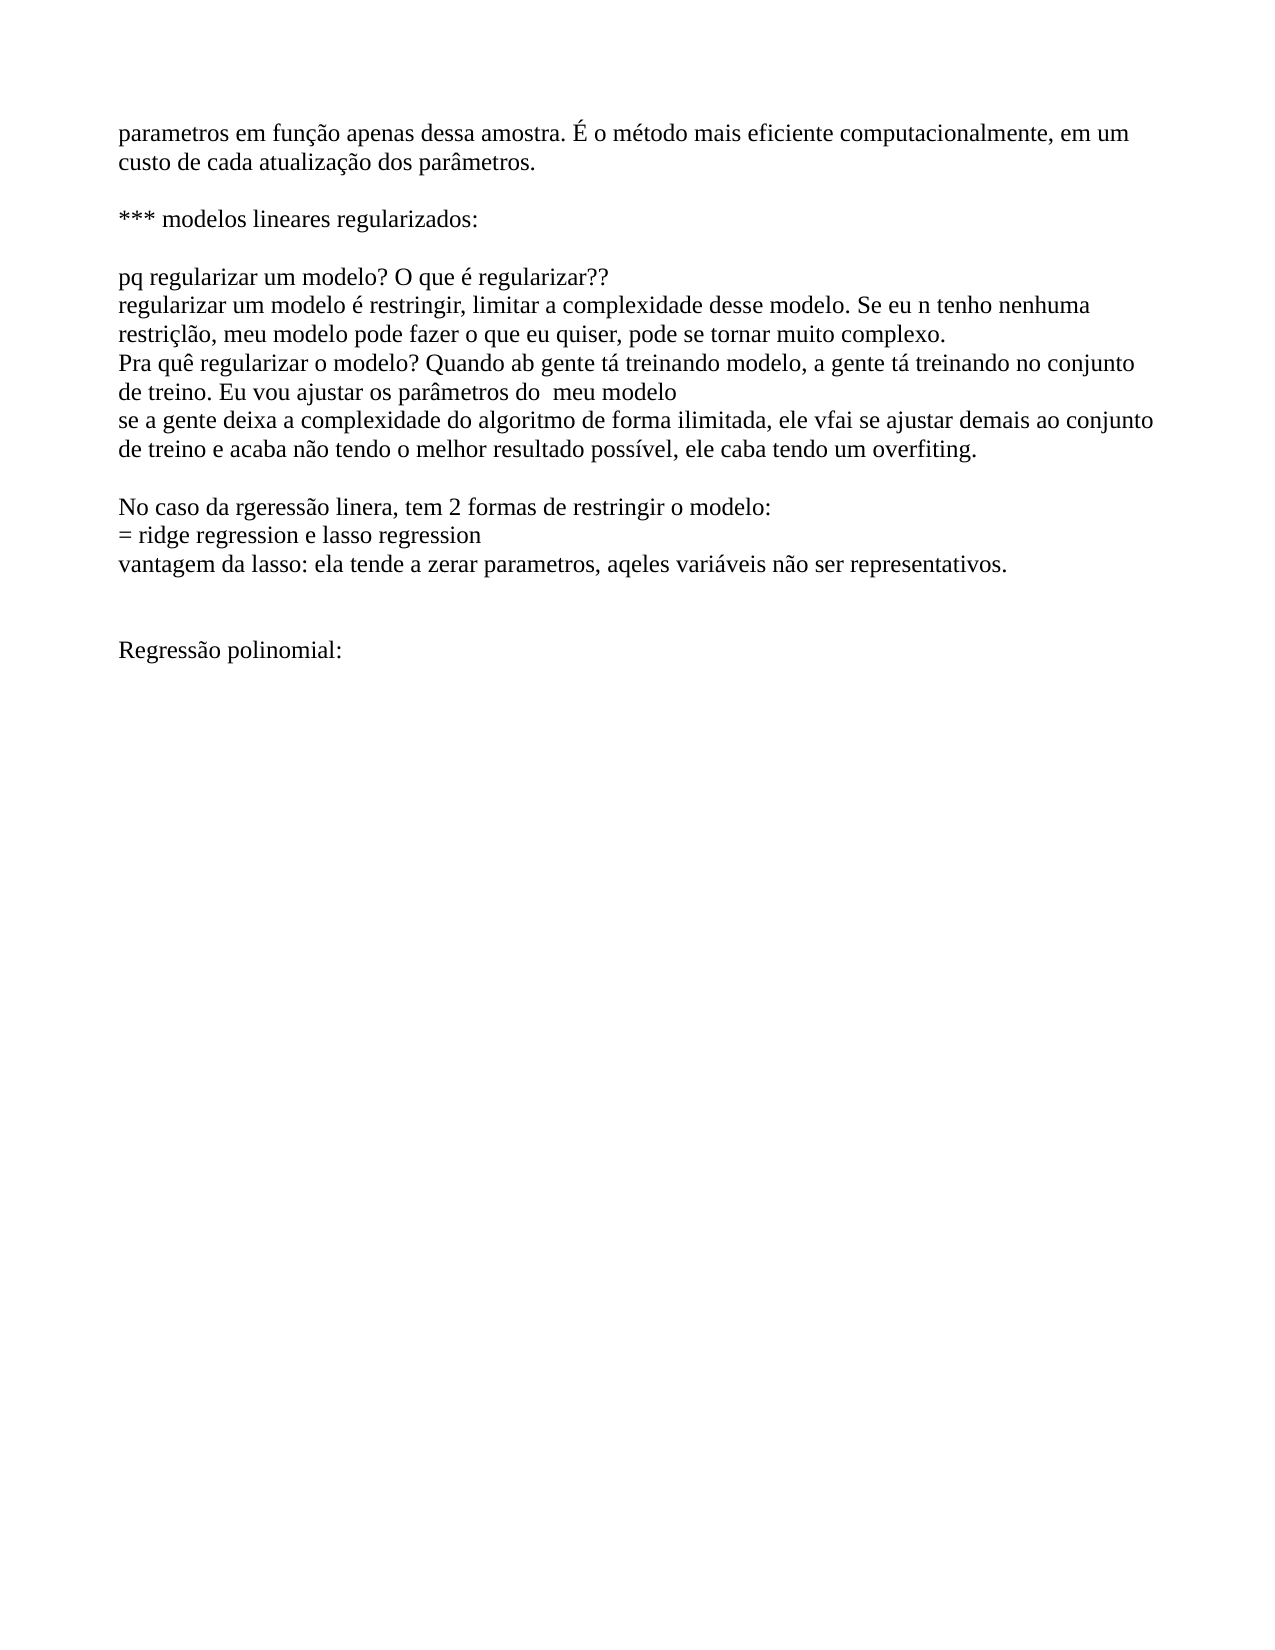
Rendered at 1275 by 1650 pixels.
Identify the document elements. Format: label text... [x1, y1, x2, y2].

text No caso da rgeressão linera, tem 2 formas de restringir o modelo: [118, 492, 1157, 521]
text = ridge regression e lasso regression [118, 521, 1157, 549]
text *** modelos lineares regularizados: [118, 204, 1157, 233]
text regularizar um modelo é restringir, limitar a complexidade desse modelo. Se eu n tenho nenhuma restriçlão, meu modelo pode fazer o que eu quiser, pode se tornar muito complexo. [118, 291, 1157, 348]
text pq regularizar um modelo? O que é regularizar?? [118, 262, 1157, 291]
text parametros em função apenas dessa amostra. É o método mais eficiente computacionalmente, em um custo de cada atualização dos parâmetros. [118, 118, 1157, 176]
text Regressão polinomial: [118, 636, 1157, 664]
text se a gente deixa a complexidade do algoritmo de forma ilimitada, ele vfai se ajustar demais ao conjunto de treino e acaba não tendo o melhor resultado possível, ele caba tendo um overfiting. [118, 406, 1157, 463]
text Pra quê regularizar o modelo? Quando ab gente tá treinando modelo, a gente tá treinando no conjunto de treino. Eu vou ajustar os parâmetros do meu modelo [118, 348, 1157, 406]
text vantagem da lasso: ela tende a zerar parametros, aqeles variáveis não ser representativos. [118, 549, 1157, 578]
